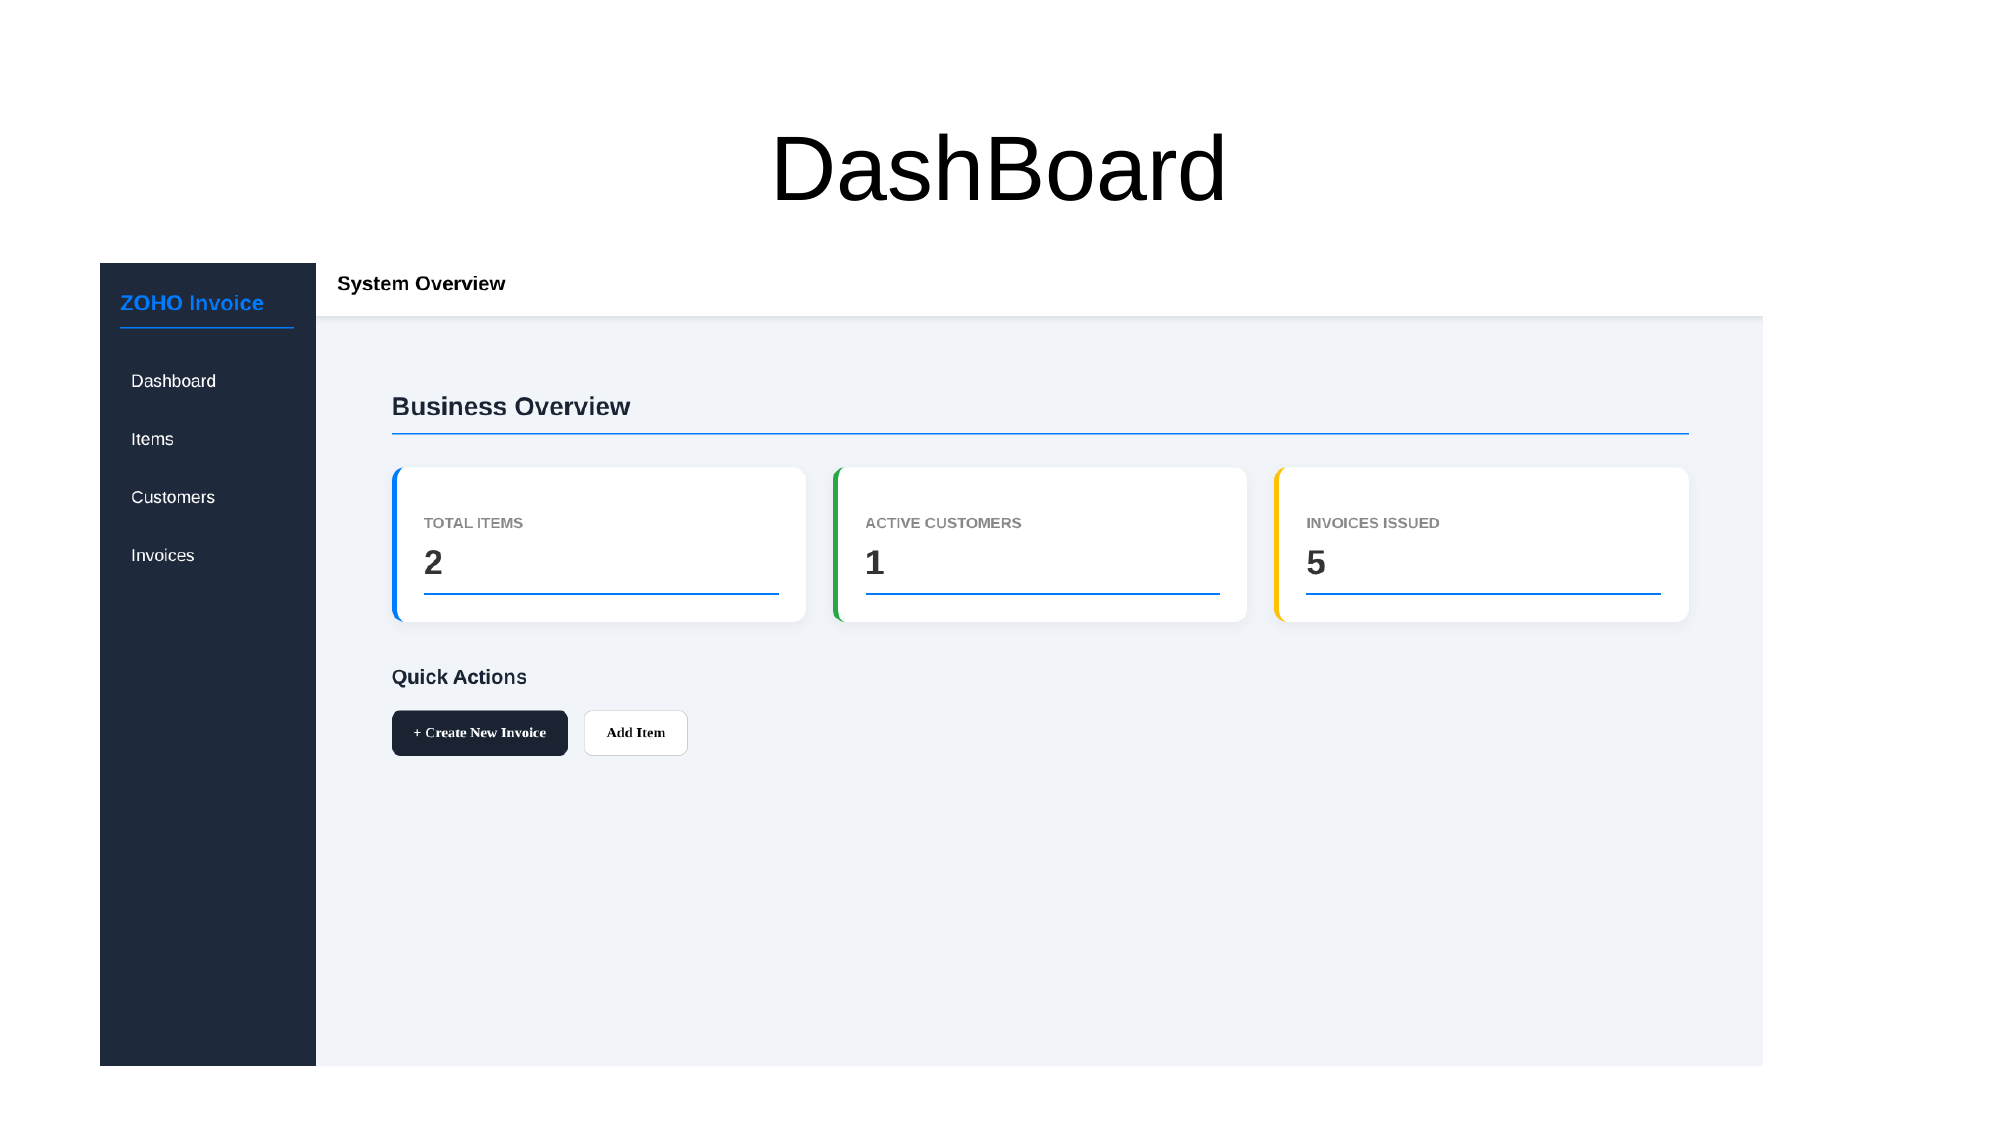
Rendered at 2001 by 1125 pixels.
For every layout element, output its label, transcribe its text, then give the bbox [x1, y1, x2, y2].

title DashBoard [137, 117, 1863, 220]
picture [100, 263, 1763, 1066]
